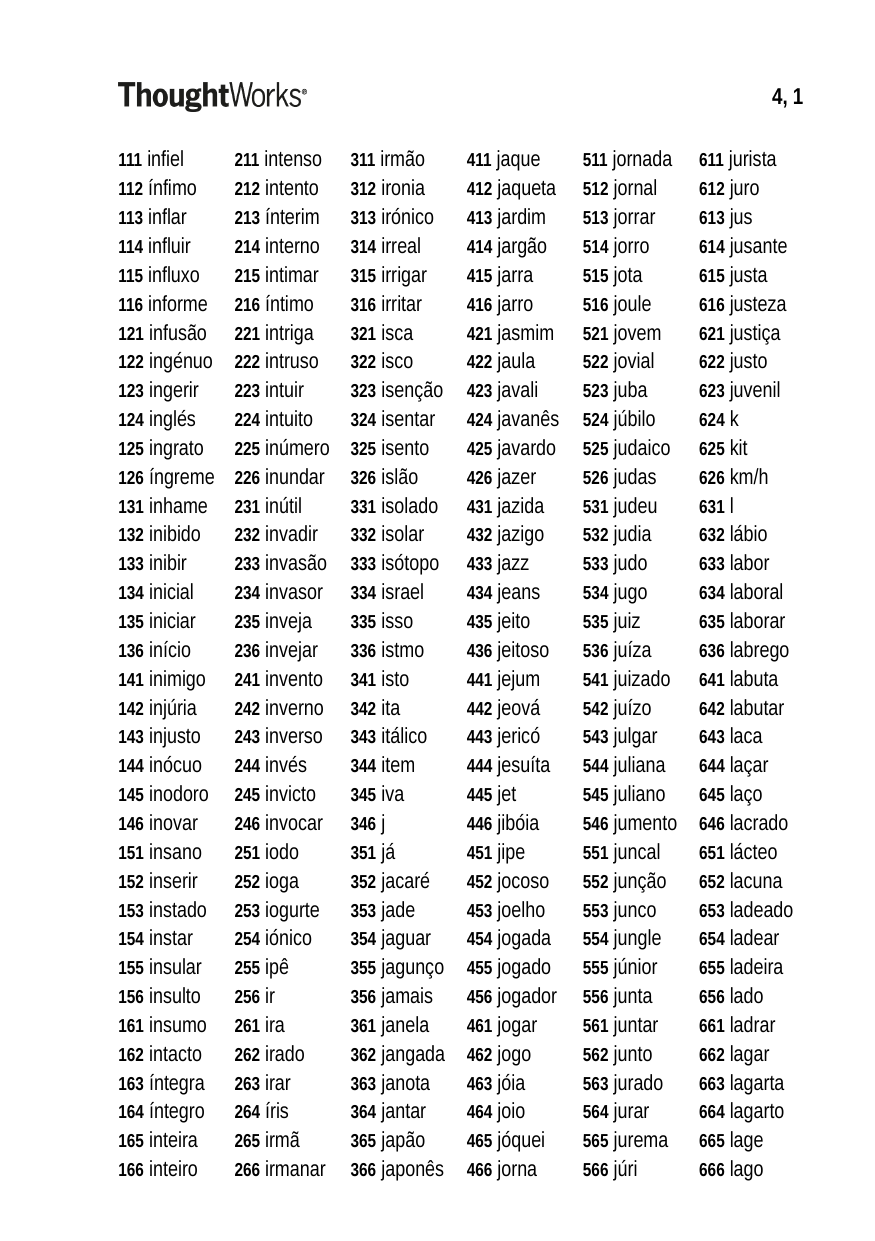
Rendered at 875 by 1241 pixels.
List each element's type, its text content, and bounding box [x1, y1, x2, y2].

text 355 jagunço [350, 954, 467, 979]
text 232 invadir [234, 521, 350, 546]
text 352 jacaré [350, 868, 467, 893]
text 626 km/h [699, 464, 815, 489]
text 315 irrigar [350, 262, 467, 287]
text 665 lage [699, 1127, 815, 1152]
text 325 isento [350, 435, 467, 460]
text 554 jungle [583, 925, 699, 950]
text 236 invejar [234, 637, 350, 662]
text 566 júri [583, 1156, 699, 1181]
text 542 juízo [583, 694, 699, 719]
text 145 inodoro [118, 781, 234, 806]
text 124 inglés [118, 406, 234, 431]
text 253 iogurte [234, 896, 350, 922]
text 146 inovar [118, 810, 234, 835]
text 436 jeitoso [467, 637, 583, 662]
text 251 iodo [234, 839, 350, 864]
text 324 isentar [350, 406, 467, 431]
text 465 jóquei [467, 1127, 583, 1152]
text 613 jus [699, 204, 815, 229]
text 364 jantar [350, 1098, 467, 1123]
text 415 jarra [467, 262, 583, 287]
text 224 intuito [234, 406, 350, 431]
text 652 lacuna [699, 868, 815, 893]
text 663 lagarta [699, 1069, 815, 1095]
text 545 juliano [583, 781, 699, 806]
text 521 jovem [583, 319, 699, 344]
text 526 judas [583, 464, 699, 489]
text 615 justa [699, 262, 815, 287]
text 535 juiz [583, 608, 699, 633]
text 414 jargão [467, 233, 583, 258]
text 351 já [350, 839, 467, 864]
text 246 invocar [234, 810, 350, 835]
text 513 jorrar [583, 204, 699, 229]
text 661 ladrar [699, 1012, 815, 1037]
text 515 jota [583, 262, 699, 287]
text 326 islão [350, 464, 467, 489]
text 131 inhame [118, 492, 234, 518]
text 214 interno [234, 233, 350, 258]
text 416 jarro [467, 291, 583, 316]
text 434 jeans [467, 579, 583, 604]
text 553 junco [583, 896, 699, 922]
text 441 jejum [467, 666, 583, 691]
text 555 júnior [583, 954, 699, 979]
text 311 irmão [350, 146, 467, 171]
text 463 jóia [467, 1069, 583, 1095]
text 646 lacrado [699, 810, 815, 835]
text 452 jocoso [467, 868, 583, 893]
text 561 juntar [583, 1012, 699, 1037]
text 461 jogar [467, 1012, 583, 1037]
text 122 ingénuo [118, 348, 234, 373]
text 142 injúria [118, 694, 234, 719]
text 141 inimigo [118, 666, 234, 691]
text 223 intuir [234, 377, 350, 402]
text 422 jaula [467, 348, 583, 373]
text 642 labutar [699, 694, 815, 719]
text 155 insular [118, 954, 234, 979]
text 655 ladeira [699, 954, 815, 979]
text 262 irado [234, 1041, 350, 1066]
text 156 insulto [118, 983, 234, 1008]
text 543 julgar [583, 723, 699, 748]
text 332 isolar [350, 521, 467, 546]
text 354 jaguar [350, 925, 467, 950]
text 424 javanês [467, 406, 583, 431]
text 154 instar [118, 925, 234, 950]
text 216 íntimo [234, 291, 350, 316]
text 353 jade [350, 896, 467, 922]
text 115 influxo [118, 262, 234, 287]
text 111 infiel [118, 146, 234, 171]
text 112 ínfimo [118, 175, 234, 200]
text 113 inflar [118, 204, 234, 229]
text 323 isenção [350, 377, 467, 402]
text 426 jazer [467, 464, 583, 489]
text 316 irritar [350, 291, 467, 316]
text 344 item [350, 752, 467, 777]
text 256 ir [234, 983, 350, 1008]
text 263 irar [234, 1069, 350, 1095]
text 163 íntegra [118, 1069, 234, 1095]
text 651 lácteo [699, 839, 815, 864]
text 135 iniciar [118, 608, 234, 633]
text 161 insumo [118, 1012, 234, 1037]
text 525 judaico [583, 435, 699, 460]
text 421 jasmim [467, 319, 583, 344]
text 314 irreal [350, 233, 467, 258]
text 234 invasor [234, 579, 350, 604]
text 466 jorna [467, 1156, 583, 1181]
text 632 lábio [699, 521, 815, 546]
text 425 javardo [467, 435, 583, 460]
text 261 ira [234, 1012, 350, 1037]
text 245 invicto [234, 781, 350, 806]
text 511 jornada [583, 146, 699, 171]
text 636 labrego [699, 637, 815, 662]
text 633 labor [699, 550, 815, 575]
text 623 juvenil [699, 377, 815, 402]
text 536 juíza [583, 637, 699, 662]
text 442 jeová [467, 694, 583, 719]
text 213 ínterim [234, 204, 350, 229]
text 532 judia [583, 521, 699, 546]
text 443 jericó [467, 723, 583, 748]
text 435 jeito [467, 608, 583, 633]
text 533 judo [583, 550, 699, 575]
text 654 ladear [699, 925, 815, 950]
text 631 l [699, 492, 815, 518]
text 446 jibóia [467, 810, 583, 835]
text 541 juizado [583, 666, 699, 691]
text 612 juro [699, 175, 815, 200]
text 662 lagar [699, 1041, 815, 1066]
text 451 jipe [467, 839, 583, 864]
text 312 ironia [350, 175, 467, 200]
text 164 íntegro [118, 1098, 234, 1123]
text 645 laço [699, 781, 815, 806]
text 211 intenso [234, 146, 350, 171]
text 666 lago [699, 1156, 815, 1181]
text 444 jesuíta [467, 752, 583, 777]
text 453 joelho [467, 896, 583, 922]
text 534 jugo [583, 579, 699, 604]
text 624 k [699, 406, 815, 431]
text 136 início [118, 637, 234, 662]
text 546 jumento [583, 810, 699, 835]
text 516 joule [583, 291, 699, 316]
text 621 justiça [699, 319, 815, 344]
text 345 iva [350, 781, 467, 806]
text 313 irónico [350, 204, 467, 229]
text 523 juba [583, 377, 699, 402]
text 322 isco [350, 348, 467, 373]
text 445 jet [467, 781, 583, 806]
text 462 jogo [467, 1041, 583, 1066]
text 644 laçar [699, 752, 815, 777]
text 411 jaque [467, 146, 583, 171]
text 153 instado [118, 896, 234, 922]
text 242 inverno [234, 694, 350, 719]
text 114 influir [118, 233, 234, 258]
text 123 ingerir [118, 377, 234, 402]
text 433 jazz [467, 550, 583, 575]
text 125 ingrato [118, 435, 234, 460]
text 4, 1 [685, 83, 803, 109]
text 622 justo [699, 348, 815, 373]
text 335 isso [350, 608, 467, 633]
text 564 jurar [583, 1098, 699, 1123]
text 333 isótopo [350, 550, 467, 575]
text 366 japonês [350, 1156, 467, 1181]
text 365 japão [350, 1127, 467, 1152]
text 431 jazida [467, 492, 583, 518]
text 222 intruso [234, 348, 350, 373]
text 556 junta [583, 983, 699, 1008]
text 544 juliana [583, 752, 699, 777]
text 616 justeza [699, 291, 815, 316]
text 643 laca [699, 723, 815, 748]
text 165 inteira [118, 1127, 234, 1152]
text 512 jornal [583, 175, 699, 200]
text 363 janota [350, 1069, 467, 1095]
text 432 jazigo [467, 521, 583, 546]
text 166 inteiro [118, 1156, 234, 1181]
text 634 laboral [699, 579, 815, 604]
text 552 junção [583, 868, 699, 893]
text 244 invés [234, 752, 350, 777]
text 226 inundar [234, 464, 350, 489]
text 456 jogador [467, 983, 583, 1008]
text 625 kit [699, 435, 815, 460]
text 361 janela [350, 1012, 467, 1037]
text 231 inútil [234, 492, 350, 518]
text 641 labuta [699, 666, 815, 691]
text 266 irmanar [234, 1156, 350, 1181]
text 653 ladeado [699, 896, 815, 922]
text 423 javali [467, 377, 583, 402]
text 252 ioga [234, 868, 350, 893]
text 133 inibir [118, 550, 234, 575]
text 611 jurista [699, 146, 815, 171]
text 341 isto [350, 666, 467, 691]
text 235 inveja [234, 608, 350, 633]
text 514 jorro [583, 233, 699, 258]
text 143 injusto [118, 723, 234, 748]
text 221 intriga [234, 319, 350, 344]
text 346 j [350, 810, 467, 835]
text 336 istmo [350, 637, 467, 662]
picture [118, 82, 307, 112]
text 225 inúmero [234, 435, 350, 460]
text 522 jovial [583, 348, 699, 373]
text 132 inibido [118, 521, 234, 546]
text 334 israel [350, 579, 467, 604]
text 255 ipê [234, 954, 350, 979]
text 524 júbilo [583, 406, 699, 431]
text 212 intento [234, 175, 350, 200]
text 356 jamais [350, 983, 467, 1008]
text 152 inserir [118, 868, 234, 893]
text 412 jaqueta [467, 175, 583, 200]
text 454 jogada [467, 925, 583, 950]
text 265 irmã [234, 1127, 350, 1152]
text 531 judeu [583, 492, 699, 518]
text 144 inócuo [118, 752, 234, 777]
text 664 lagarto [699, 1098, 815, 1123]
text 264 íris [234, 1098, 350, 1123]
text 413 jardim [467, 204, 583, 229]
text 134 inicial [118, 579, 234, 604]
text 562 junto [583, 1041, 699, 1066]
text 656 lado [699, 983, 815, 1008]
text 342 ita [350, 694, 467, 719]
text 565 jurema [583, 1127, 699, 1152]
text 116 informe [118, 291, 234, 316]
text 343 itálico [350, 723, 467, 748]
text 551 juncal [583, 839, 699, 864]
text 254 iónico [234, 925, 350, 950]
text 331 isolado [350, 492, 467, 518]
text 321 isca [350, 319, 467, 344]
text 563 jurado [583, 1069, 699, 1095]
text 635 laborar [699, 608, 815, 633]
text 243 inverso [234, 723, 350, 748]
text 241 invento [234, 666, 350, 691]
text 162 intacto [118, 1041, 234, 1066]
text 464 joio [467, 1098, 583, 1123]
text 151 insano [118, 839, 234, 864]
text 362 jangada [350, 1041, 467, 1066]
text 233 invasão [234, 550, 350, 575]
text 121 infusão [118, 319, 234, 344]
text 455 jogado [467, 954, 583, 979]
text 614 jusante [699, 233, 815, 258]
text 215 intimar [234, 262, 350, 287]
text 126 íngreme [118, 464, 234, 489]
